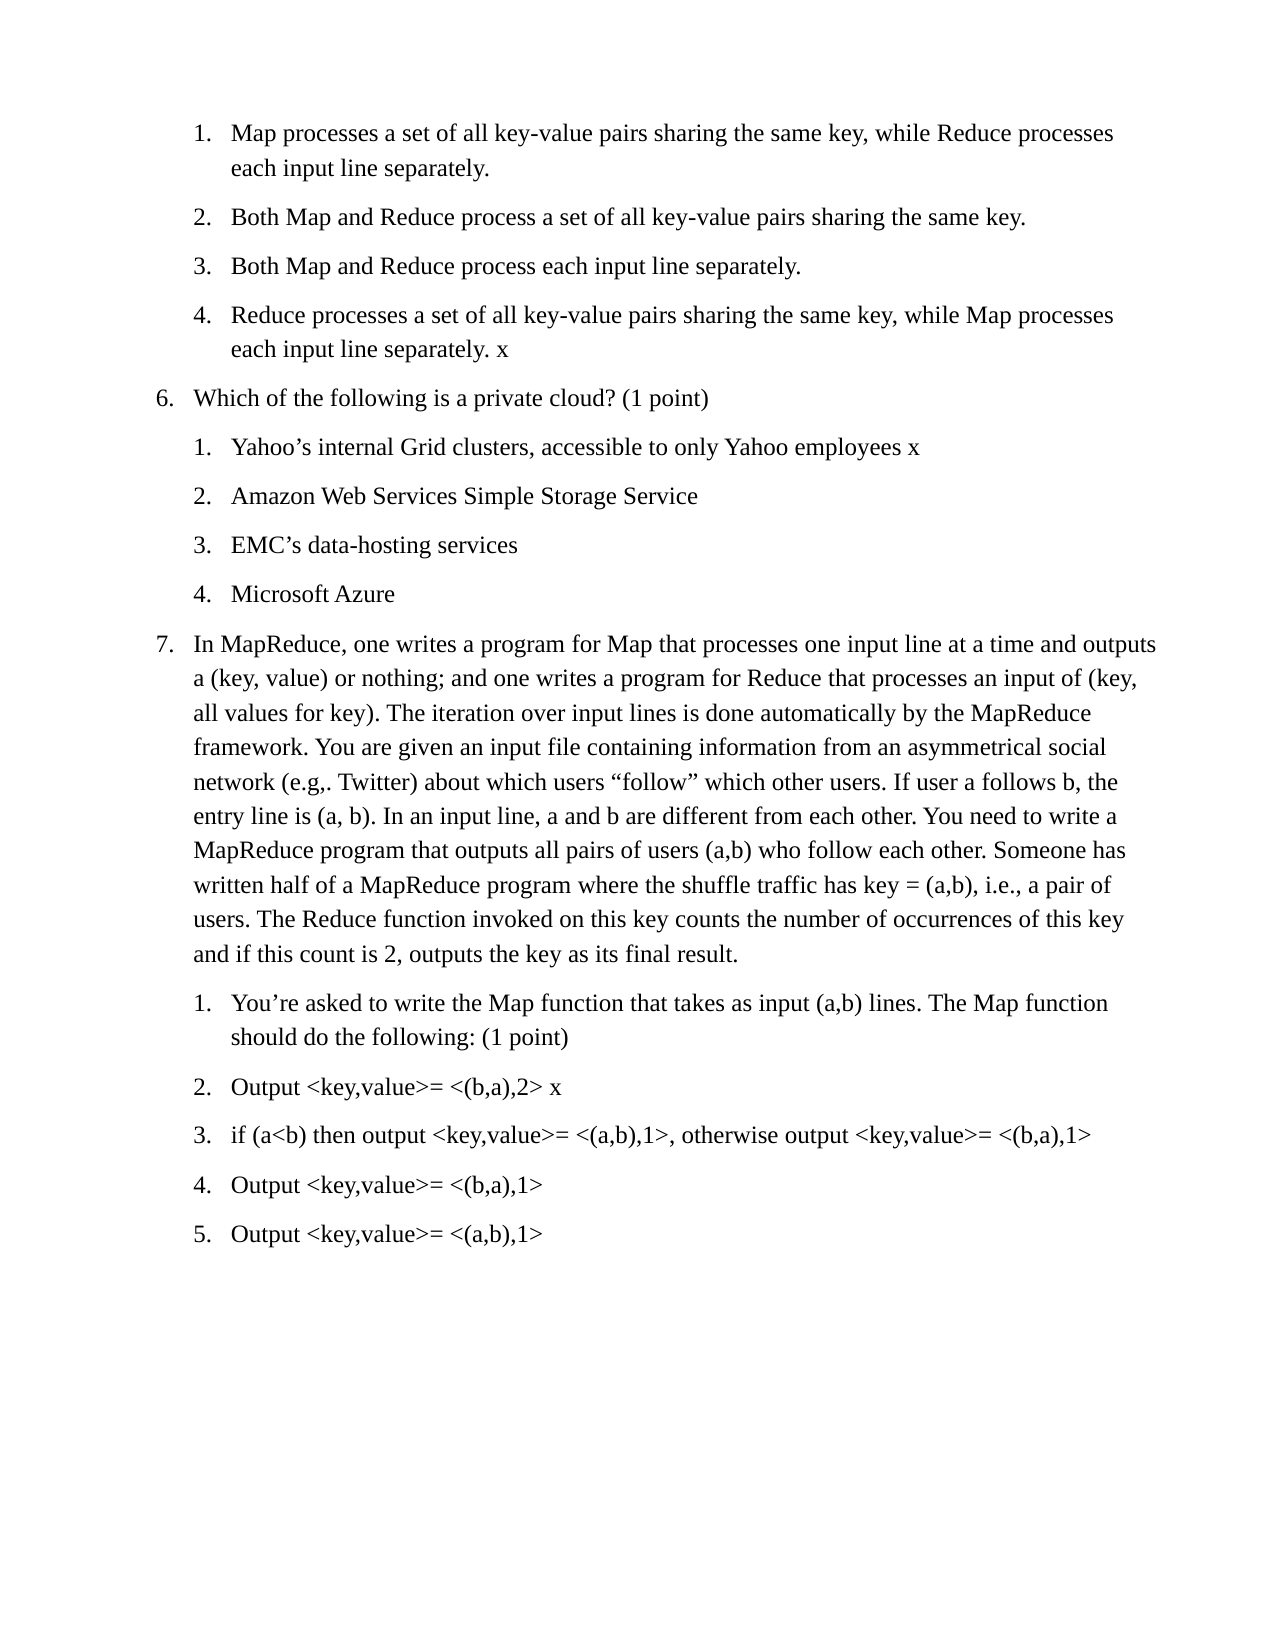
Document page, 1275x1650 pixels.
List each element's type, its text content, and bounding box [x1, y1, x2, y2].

list Output <key,value>= <(b,a),1> [193, 1170, 1157, 1198]
list In MapReduce, one writes a program for Map that processes one input line at a time and outputs a (key, value) or nothing; and one writes a program for Reduce that processes an input of (key, all values for key). The iteration over input lines is done automatically by the MapReduce framework. You are given an input file containing information from an asymmetrical social network (e.g,. Twitter) about which users “follow” which other users. If user a follows b, the entry line is (a, b). In an input line, a and b are different from each other. You need to write a MapReduce program that outputs all pairs of users (a,b) who follow each other. Someone has written half of a MapReduce program where the shuffle traffic has key = (a,b), i.e., a pair of users. The Reduce function invoked on this key counts the number of occurrences of this key and if this count is 2, outputs the key as its final result. [156, 629, 1157, 968]
list Reduce processes a set of all key-value pairs sharing the same key, while Map processes each input line separately. x [193, 300, 1157, 363]
list You’re asked to write the Map function that takes as input (a,b) lines. The Map function should do the following: (1 point) [193, 988, 1157, 1051]
list if (a<b) then output <key,value>= <(a,b),1>, otherwise output <key,value>= <(b,a),1> [193, 1121, 1157, 1149]
list EMC’s data-hosting services [193, 531, 1157, 559]
list Output <key,value>= <(b,a),2> x [193, 1072, 1157, 1100]
list Both Map and Reduce process a set of all key-value pairs sharing the same key. [193, 202, 1157, 230]
list Map processes a set of all key-value pairs sharing the same key, while Reduce processes each input line separately. [193, 118, 1157, 181]
list Amazon Web Services Simple Storage Service [193, 481, 1157, 510]
list Yahoo’s internal Grid clusters, accessible to only Yahoo employees x [193, 432, 1157, 461]
list Both Map and Reduce process each input line separately. [193, 251, 1157, 279]
list Which of the following is a private cloud? (1 point) [156, 383, 1157, 412]
list Microsoft Azure [193, 579, 1157, 608]
list Output <key,value>= <(a,b),1> [193, 1219, 1157, 1247]
